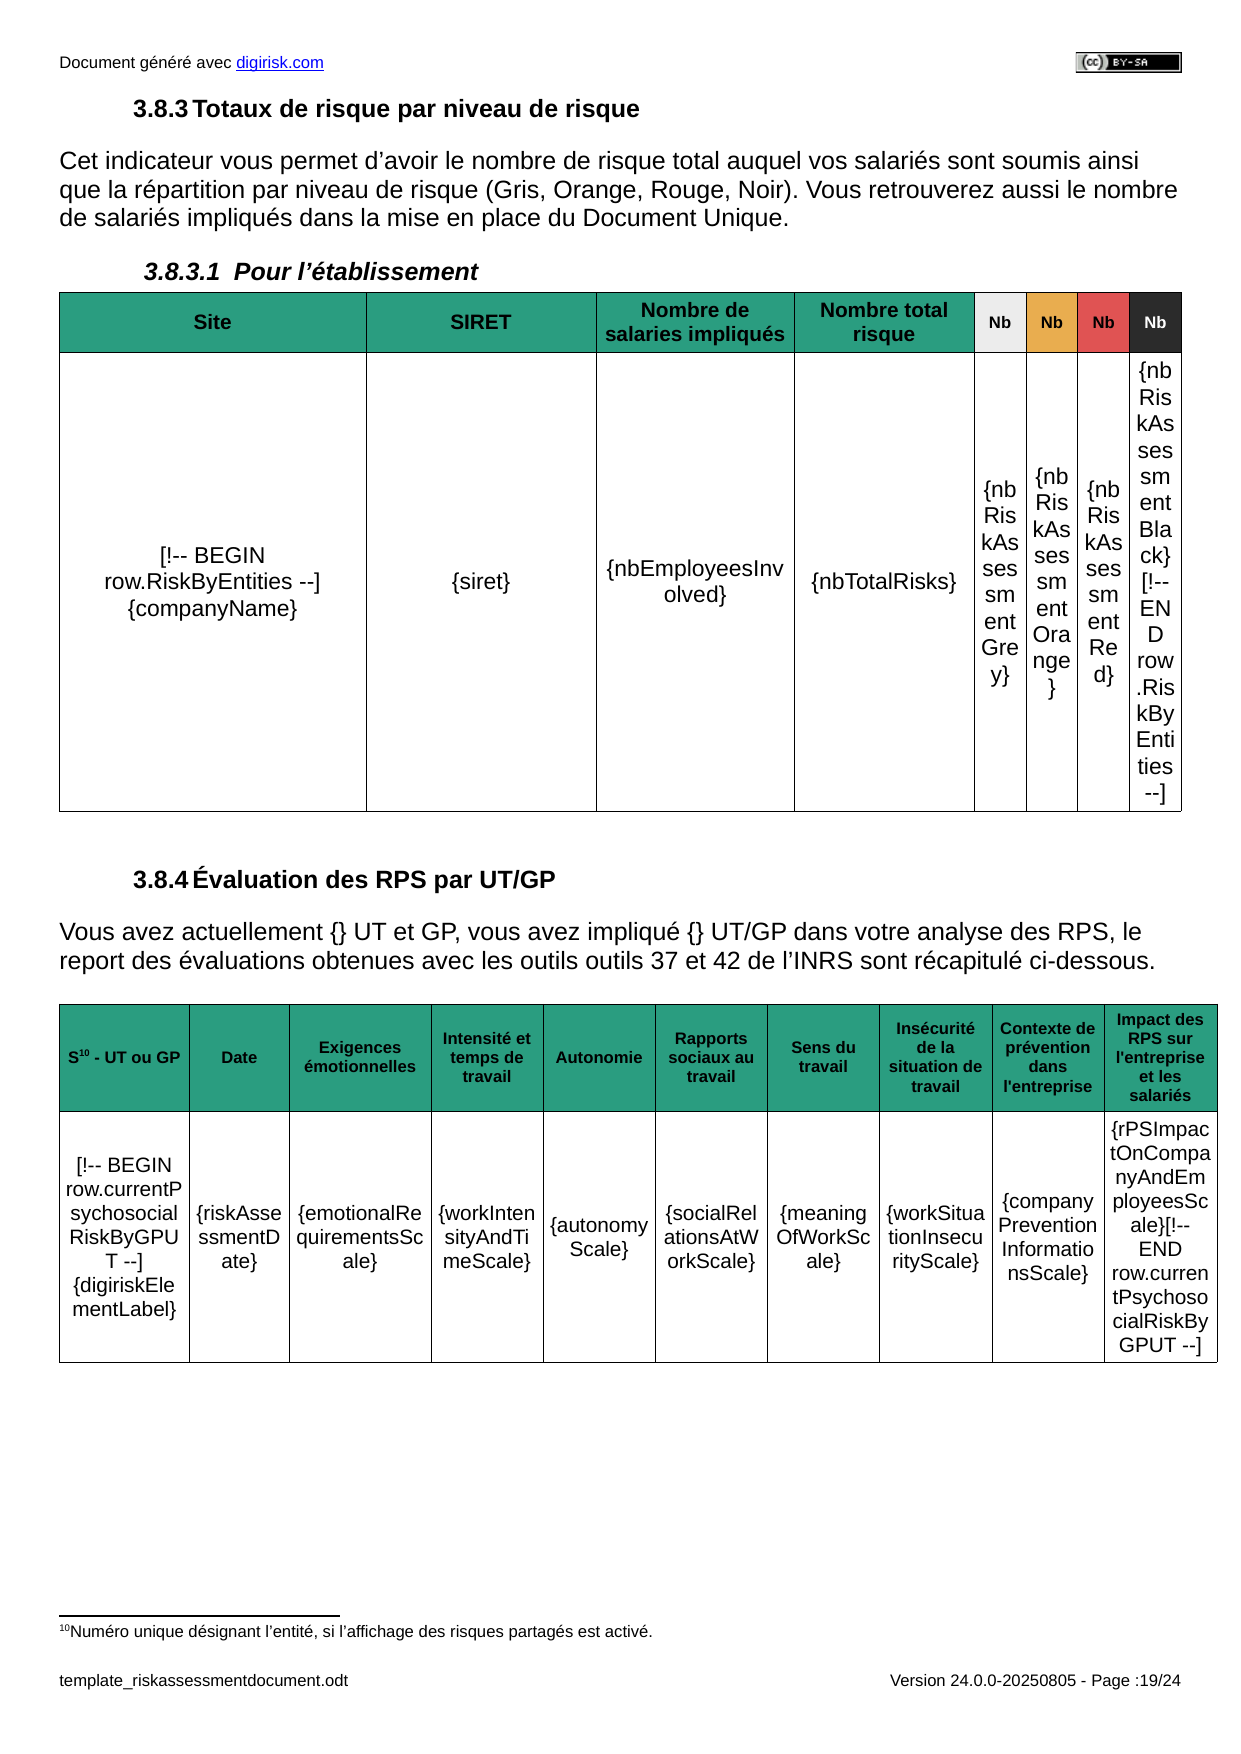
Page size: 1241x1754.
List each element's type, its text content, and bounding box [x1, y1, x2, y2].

table_cell [!-- BEGIN row.currentPsychosocialRiskByGPUT --]{digiriskElementLabel} [60, 1112, 189, 1362]
table_header Rapports sociaux au travail [656, 1005, 767, 1111]
table_header S - UT ou GP [60, 1005, 189, 1111]
table_header Nombre total risque [795, 293, 974, 352]
table_cell {nbRiskAssessmentRed} [1078, 353, 1129, 811]
table_cell {rPSImpactOnCompanyAndEmployeesScale}[!-- END row.currentPsychosocialRiskByGPUT --] [1105, 1112, 1217, 1362]
table_cell {nbRiskAssessmentGrey} [975, 353, 1026, 811]
table_cell {nbEmployeesInvolved} [597, 353, 794, 811]
table_header Nb [975, 293, 1026, 352]
table_header Intensité et temps de travail [432, 1005, 543, 1111]
table_cell {workSituationInsecurityScale} [880, 1112, 992, 1362]
table_header Contexte de prévention dans l'entreprise [993, 1005, 1104, 1111]
table_cell {riskAssessmentDate} [190, 1112, 289, 1362]
table_cell {siret} [367, 353, 596, 811]
subtitle Pour l’établissement [144, 257, 1181, 286]
table_cell {emotionalRequirementsScale} [290, 1112, 431, 1362]
subtitle Évaluation des RPS par UT/GP [133, 865, 1181, 894]
table_header Insécurité de la situation de travail [880, 1005, 992, 1111]
table_header Sens du travail [768, 1005, 879, 1111]
table_cell {socialRelationsAtWorkScale} [656, 1112, 767, 1362]
table_header Autonomie [544, 1005, 655, 1111]
table_cell {nbTotalRisks} [795, 353, 974, 811]
table_header Exigences émotionnelles [290, 1005, 431, 1111]
table_cell {meaningOfWorkScale} [768, 1112, 879, 1362]
table_cell {workIntensityAndTimeScale} [432, 1112, 543, 1362]
table_header Nb [1027, 293, 1077, 352]
table_header SIRET [367, 293, 596, 352]
picture [1075, 52, 1182, 73]
table_header Nb [1078, 293, 1129, 352]
table_cell {companyPreventionInformationsScale} [993, 1112, 1104, 1362]
table_header Date [190, 1005, 289, 1111]
subtitle Totaux de risque par niveau de risque [133, 93, 1181, 122]
table_header Nombre de salaries impliqués [597, 293, 794, 352]
table_header Site [60, 293, 366, 352]
table_header Nb [1130, 293, 1181, 352]
table_header Impact des RPS sur l'entreprise et les salariés [1105, 1005, 1217, 1111]
table_cell {autonomyScale} [544, 1112, 655, 1362]
table_cell [!-- BEGIN row.RiskByEntities --]{companyName} [60, 353, 366, 811]
text Vous avez actuellement {} UT et GP, vous avez impliqué {} UT/GP dans votre analyse des RPS, le report des évaluations obtenues avec les outils outils 37 et 42 de l’INRS sont récapitulé ci-dessous. [59, 917, 1181, 975]
text Cet indicateur vous permet d’avoir le nombre de risque total auquel vos salariés sont soumis ainsi que la répartition par niveau de risque (Gris, Orange, Rouge, Noir). Vous retrouverez aussi le nombre de salariés impliqués dans la mise en place du Document Unique. [59, 146, 1181, 232]
table_cell {nbRiskAssessmentOrange} [1027, 353, 1077, 811]
table_cell {nbRiskAssessmentBlack}[!-- END row.RiskByEntities --] [1130, 353, 1181, 811]
